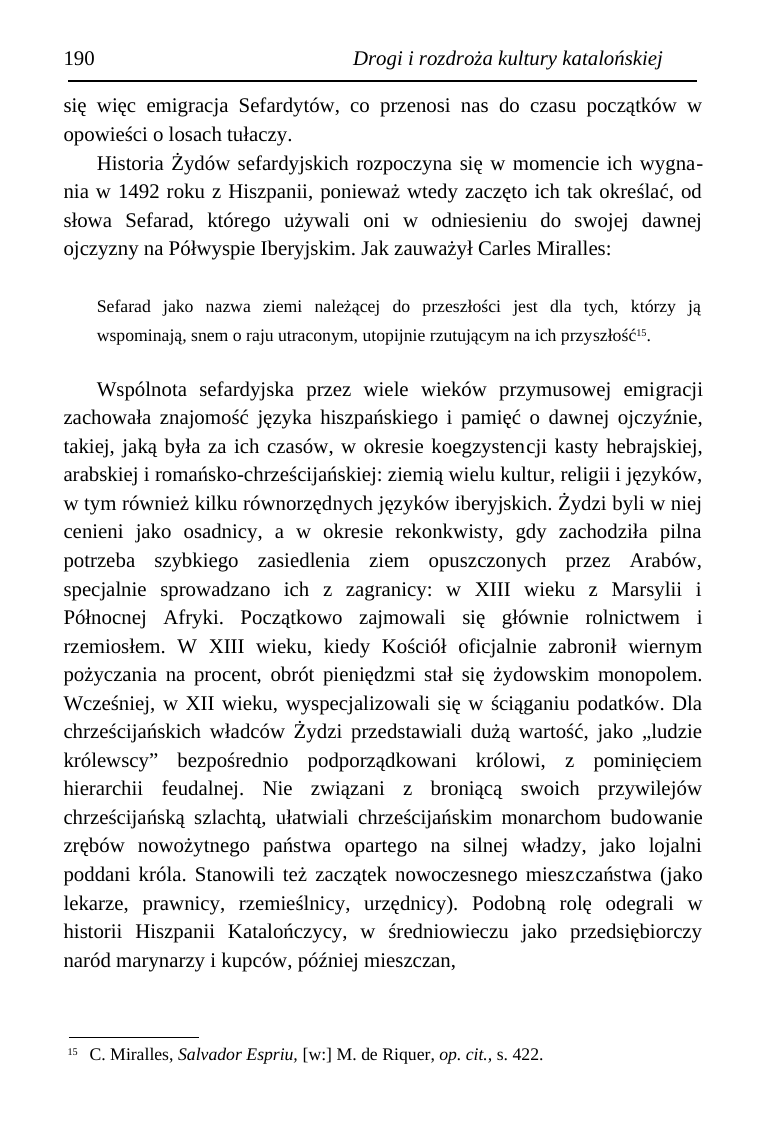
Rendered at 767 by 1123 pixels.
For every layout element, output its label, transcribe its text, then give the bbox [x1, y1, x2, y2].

text Sefarad jako nazwa ziemi należącej do przeszłości jest dla tych, którzy ją wspominają, snem o raju utraconym, utopijnie rzutującym na ich przy­szłość15. [97, 296, 703, 345]
text 15 C. Miralles, Salvador Espriu, [w:] M. de Riquer, op. cit., s. 422. [67, 1043, 623, 1064]
text Wspólnota sefardyjska przez wiele wieków przymusowej emi­gracji zachowała znajomość języka hiszpańskiego i pamięć o daw­nej ojczyźnie, takiej, jaką była za ich czasów, w okresie koegzysten­cji kasty hebrajskiej, arabskiej i romańsko-chrześcijańskiej: ziemią wielu kultur, religii i języków, w tym również kilku równorzęd­nych języków iberyjskich. Żydzi byli w niej cenieni jako osadnicy, a w okresie rekonkwisty, gdy zachodziła pilna potrzeba szybkiego zasiedlenia ziem opuszczonych przez Arabów, specjalnie sprowadza­no ich z zagranicy: w XIII wieku z Marsylii i Północnej Afryki. Po­czątkowo zajmowali się głównie rolnictwem i rzemiosłem. W XIII wieku, kiedy Kościół oficjalnie zabronił wiernym pożyczania na pro­cent, obrót pieniędzmi stał się żydowskim monopolem. Wcześniej, w XII wieku, wyspecjalizowali się w ściąganiu podatków. Dla chrześ­cijańskich władców Żydzi przedstawiali dużą wartość, jako „ludzie królewscy” bezpośrednio podporządkowani królowi, z pominięciem hierarchii feudalnej. Nie związani z broniącą swoich przywilejów chrześcijańską szlachtą, ułatwiali chrześcijańskim monarchom budo­wanie zrębów nowożytnego państwa opartego na silnej władzy, jako lojalni poddani króla. Stanowili też zaczątek nowoczesnego miesz­czaństwa (jako lekarze, prawnicy, rzemieślnicy, urzędnicy). Podob­ną rolę odegrali w historii Hiszpanii Katalończycy, w średniowieczu jako przedsiębiorczy naród marynarzy i kupców, później mieszczan, [63, 377, 703, 972]
text Historia Żydów sefardyjskich rozpoczyna się w momencie ich wygna­nia w 1492 roku z Hiszpanii, ponieważ wtedy zaczęto ich tak określać, od słowa Sefarad, którego używali oni w odniesieniu do swojej dawnej ojczyzny na Półwyspie Iberyjskim. Jak zauważył Carles Miralles: [63, 151, 703, 260]
text się więc emigracja Sefardytów, co przenosi nas do czasu początków w opowieści o losach tułaczy. [63, 93, 703, 146]
text 190 Drogi i rozdroża kultury katalońskiej [63, 46, 703, 69]
